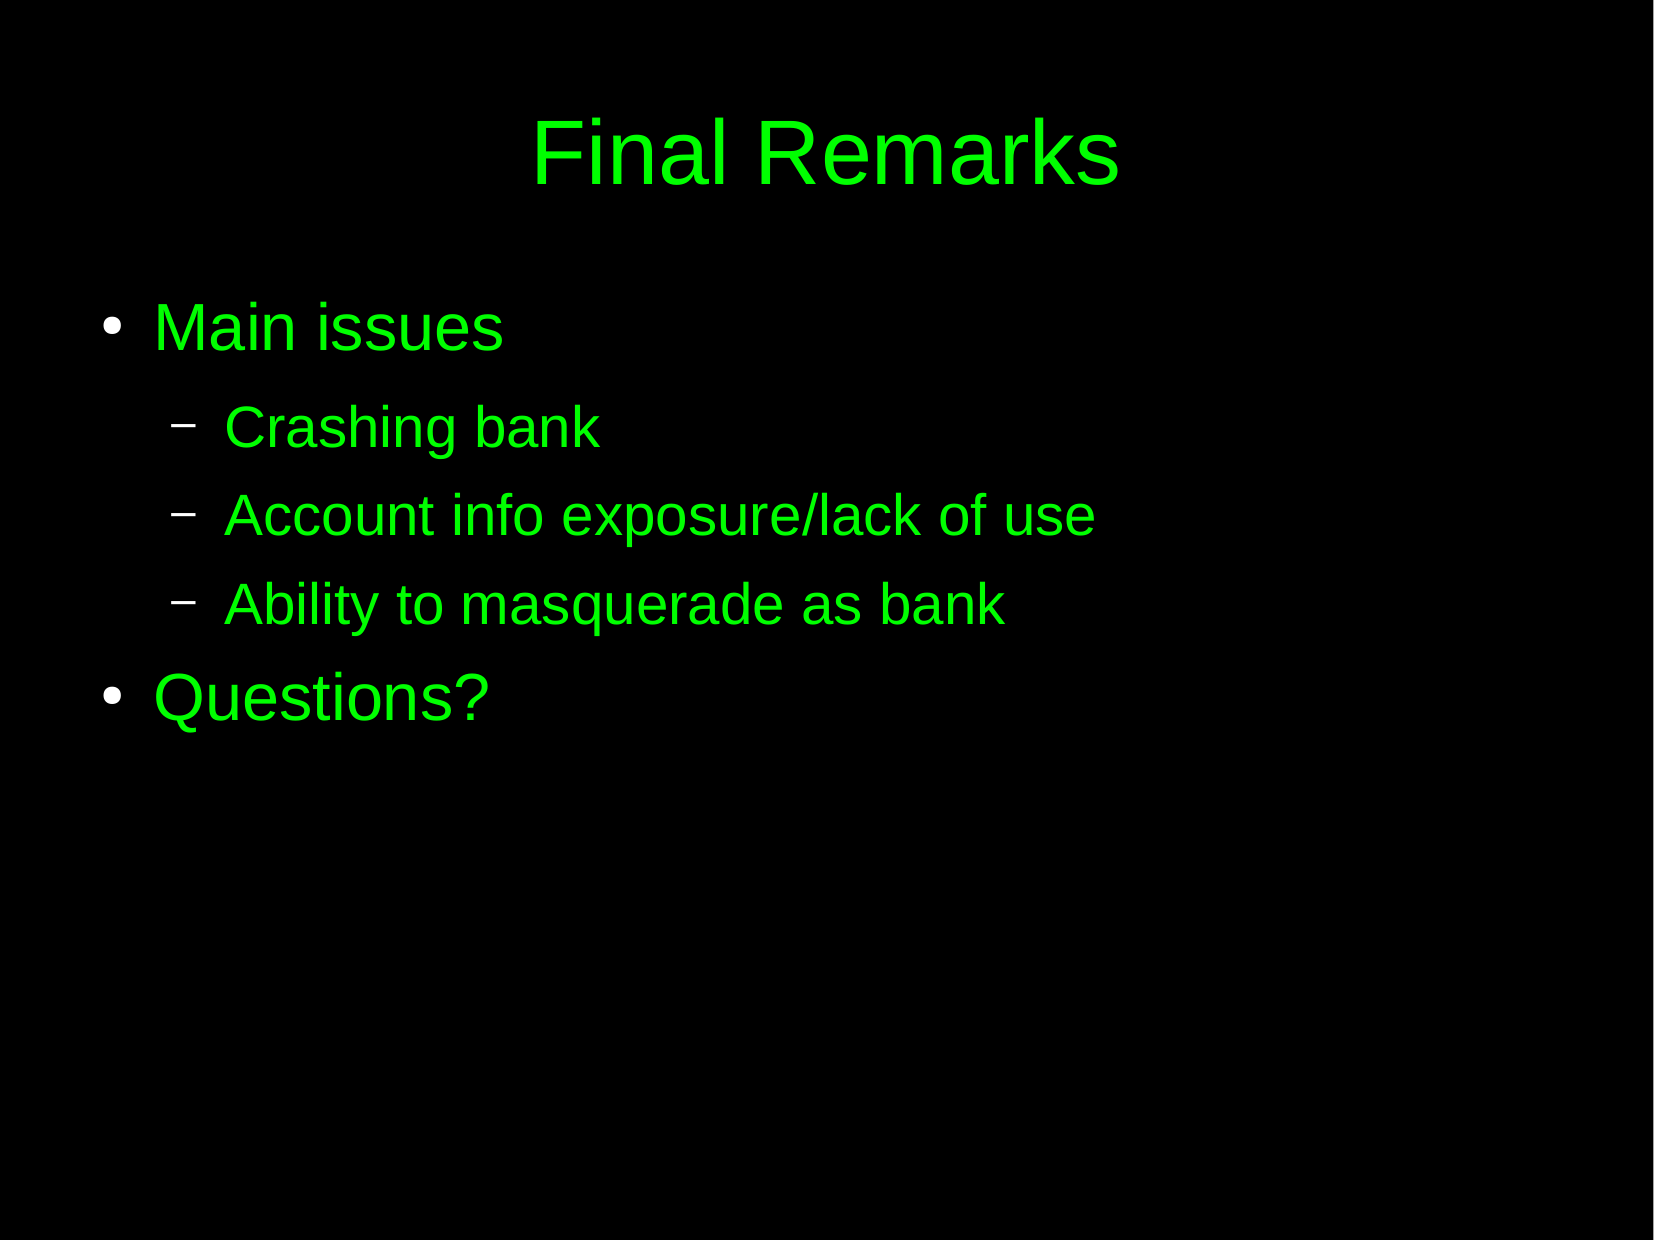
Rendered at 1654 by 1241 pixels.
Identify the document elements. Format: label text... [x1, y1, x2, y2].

list Main issues Crashing bank Account info exposure/lack of use Ability to masquerade as bank Questions? [82, 290, 1538, 1010]
title Final Remarks [82, 49, 1571, 257]
